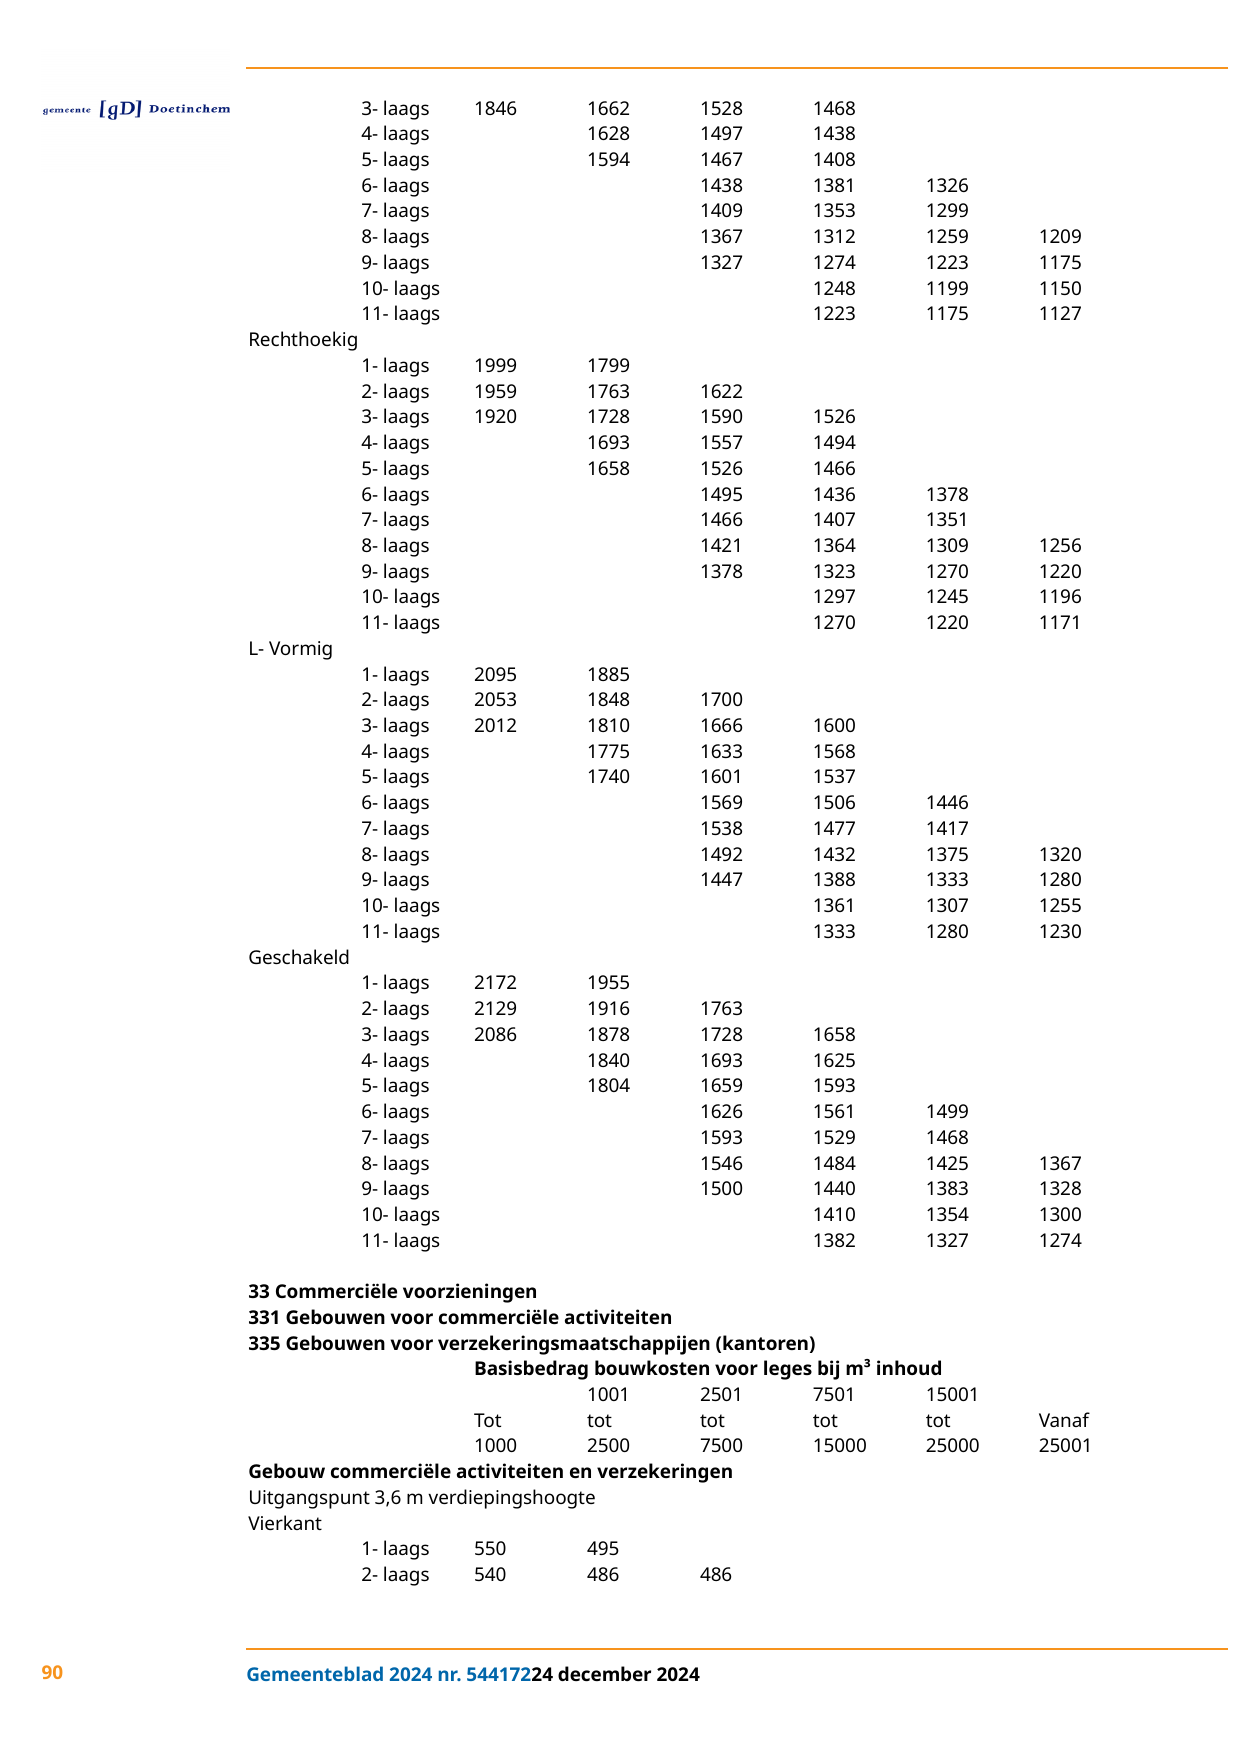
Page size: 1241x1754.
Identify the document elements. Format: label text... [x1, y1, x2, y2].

table_cell [700, 1536, 813, 1561]
table_cell 486 [700, 1561, 813, 1587]
table_cell [248, 790, 361, 815]
table_cell 9- laags [361, 1175, 474, 1201]
table_cell [248, 1381, 361, 1407]
table_cell [1039, 1459, 1152, 1484]
table_cell [1039, 326, 1152, 352]
table_cell 1492 [700, 841, 813, 867]
table_cell [361, 635, 474, 661]
table_cell 1378 [700, 558, 813, 584]
table_cell 2- laags [361, 687, 474, 712]
table_cell [248, 558, 361, 584]
table_cell 1526 [700, 455, 813, 481]
table_cell [700, 893, 813, 918]
table_cell [248, 506, 361, 532]
table_cell [1039, 1330, 1152, 1356]
table_cell [700, 661, 813, 687]
table_cell [813, 1278, 926, 1304]
table_cell [474, 481, 587, 506]
table_cell 1495 [700, 481, 813, 506]
table_cell 1270 [813, 609, 926, 635]
table_cell [361, 1510, 474, 1536]
table_cell 1885 [587, 661, 700, 687]
table_cell 1378 [926, 481, 1038, 506]
table_cell 3- laags [361, 404, 474, 429]
table_cell 1280 [926, 918, 1038, 944]
table_cell 1484 [813, 1150, 926, 1175]
table_cell 1538 [700, 815, 813, 841]
table_cell 1666 [700, 712, 813, 738]
table_cell [1039, 1356, 1152, 1381]
table_cell [813, 378, 926, 403]
table_cell 1270 [926, 558, 1038, 584]
table_cell 1309 [926, 532, 1038, 558]
table_cell 1421 [700, 532, 813, 558]
table_cell 1- laags [361, 352, 474, 378]
table_cell 1494 [813, 429, 926, 455]
table_cell 7501 [813, 1381, 926, 1407]
table_cell [474, 944, 587, 969]
table_cell [1039, 146, 1152, 172]
table_cell 1307 [926, 893, 1038, 918]
table_cell [700, 1227, 813, 1253]
table_cell [1039, 1561, 1152, 1587]
table_cell 1466 [813, 455, 926, 481]
table_cell 1432 [813, 841, 926, 867]
table_cell [248, 738, 361, 764]
table_cell 1438 [813, 121, 926, 146]
table_cell [587, 867, 700, 892]
table_cell [1039, 429, 1152, 455]
table_cell [587, 1124, 700, 1150]
table_cell [1039, 944, 1152, 969]
table_cell 1959 [474, 378, 587, 403]
table_cell 6- laags [361, 790, 474, 815]
table_cell 11- laags [361, 609, 474, 635]
table_cell [926, 378, 1038, 403]
table_cell 1628 [587, 121, 700, 146]
table_cell 540 [474, 1561, 587, 1587]
table_cell 2- laags [361, 378, 474, 403]
table_cell 1333 [813, 918, 926, 944]
table_cell [700, 1278, 813, 1304]
table_cell [248, 224, 361, 249]
table_cell [248, 1536, 361, 1561]
table_cell 1763 [587, 378, 700, 403]
table_cell [1039, 970, 1152, 995]
table_cell 2086 [474, 1021, 587, 1047]
table_cell [474, 146, 587, 172]
table_cell 331 Gebouwen voor commerciële activiteiten [248, 1304, 813, 1330]
table_cell 1300 [1039, 1201, 1152, 1227]
table_cell 1568 [813, 738, 926, 764]
table_cell 7- laags [361, 815, 474, 841]
table_cell [926, 661, 1038, 687]
table_cell 2012 [474, 712, 587, 738]
table_cell [813, 995, 926, 1021]
table_cell 6- laags [361, 172, 474, 198]
table_cell [926, 1510, 1038, 1536]
table_cell 1312 [813, 224, 926, 249]
table_cell [813, 687, 926, 712]
table_cell [474, 172, 587, 198]
table_cell 9- laags [361, 558, 474, 584]
table_cell [813, 1510, 926, 1536]
table_cell 1388 [813, 867, 926, 892]
table_cell 1407 [813, 506, 926, 532]
table_cell 9- laags [361, 249, 474, 275]
table_cell 1410 [813, 1201, 926, 1227]
table_cell 5- laags [361, 455, 474, 481]
table_cell [700, 635, 813, 661]
table_cell 1361 [813, 893, 926, 918]
table_cell [926, 687, 1038, 712]
table_cell 1259 [926, 224, 1038, 249]
table_cell 7- laags [361, 1124, 474, 1150]
table_cell 11- laags [361, 301, 474, 326]
table_cell [813, 970, 926, 995]
table_cell 1409 [700, 198, 813, 223]
table_cell 1408 [813, 146, 926, 172]
table_cell [1039, 1047, 1152, 1072]
table_cell [1039, 352, 1152, 378]
table_cell [1039, 790, 1152, 815]
table_cell [248, 1407, 361, 1433]
table_cell tot [813, 1407, 926, 1433]
table_cell 11- laags [361, 918, 474, 944]
table_cell [248, 172, 361, 198]
table_cell 15001 [926, 1381, 1038, 1407]
table_cell [926, 455, 1038, 481]
table_cell [813, 661, 926, 687]
table_cell [587, 815, 700, 841]
table_cell [813, 1304, 926, 1330]
table_cell 1601 [700, 764, 813, 789]
table_cell 1468 [926, 1124, 1038, 1150]
table_cell [926, 404, 1038, 429]
table_cell 1326 [926, 172, 1038, 198]
table_cell [248, 1073, 361, 1098]
table_cell [700, 301, 813, 326]
table_cell [1039, 1536, 1152, 1561]
table_cell [1039, 1021, 1152, 1047]
table_cell 1171 [1039, 609, 1152, 635]
table_cell [813, 635, 926, 661]
table_cell [587, 918, 700, 944]
table_cell 1209 [1039, 224, 1152, 249]
table_cell 1000 [474, 1433, 587, 1458]
table_cell 1001 [587, 1381, 700, 1407]
table_cell [587, 506, 700, 532]
table_cell [474, 532, 587, 558]
table_cell [248, 1150, 361, 1175]
table_cell [700, 326, 813, 352]
table_cell [248, 455, 361, 481]
table_cell 1662 [587, 95, 700, 121]
table_cell 1477 [813, 815, 926, 841]
table_cell [474, 815, 587, 841]
table_cell 1658 [587, 455, 700, 481]
table_cell 1625 [813, 1047, 926, 1072]
table_cell Rechthoekig [248, 326, 474, 352]
table_cell [1039, 95, 1152, 121]
table_cell [587, 198, 700, 223]
table_cell 1440 [813, 1175, 926, 1201]
table_cell [926, 121, 1038, 146]
table_cell [1039, 995, 1152, 1021]
table_cell [248, 815, 361, 841]
table_cell 10- laags [361, 275, 474, 301]
table_cell 2- laags [361, 995, 474, 1021]
table_cell [248, 712, 361, 738]
table_cell [248, 275, 361, 301]
table_cell 1196 [1039, 584, 1152, 609]
table_cell 6- laags [361, 1098, 474, 1124]
table_cell Geschakeld [248, 944, 474, 969]
table_cell [248, 995, 361, 1021]
table_cell [700, 1201, 813, 1227]
table_cell [700, 970, 813, 995]
table_cell [587, 249, 700, 275]
table_cell 1446 [926, 790, 1038, 815]
table_cell [587, 1227, 700, 1253]
table_cell 1763 [700, 995, 813, 1021]
table_cell 4- laags [361, 1047, 474, 1072]
table_cell [474, 1124, 587, 1150]
table_cell [361, 1253, 474, 1278]
table_cell [248, 1433, 361, 1458]
table_cell 1328 [1039, 1175, 1152, 1201]
table_cell 1127 [1039, 301, 1152, 326]
table_cell 7500 [700, 1433, 813, 1458]
table_cell [474, 1047, 587, 1072]
table_cell [248, 1561, 361, 1587]
table_cell [1039, 1381, 1152, 1407]
table_cell [813, 1536, 926, 1561]
table_cell 1557 [700, 429, 813, 455]
table_cell [474, 429, 587, 455]
table_cell [1039, 764, 1152, 789]
table_cell 1600 [813, 712, 926, 738]
table_cell 1528 [700, 95, 813, 121]
table_cell [474, 1381, 587, 1407]
table_cell [1039, 1484, 1152, 1510]
table_cell 1- laags [361, 970, 474, 995]
table_cell 1274 [813, 249, 926, 275]
table_cell 1150 [1039, 275, 1152, 301]
table_cell 1299 [926, 198, 1038, 223]
table_cell [474, 841, 587, 867]
table_cell 1740 [587, 764, 700, 789]
table_cell [1039, 481, 1152, 506]
table_cell [700, 1484, 813, 1510]
table_cell [926, 95, 1038, 121]
table_cell 1633 [700, 738, 813, 764]
table_cell [474, 867, 587, 892]
table_cell [1039, 1253, 1152, 1278]
table_cell [361, 1356, 474, 1381]
table_cell 33 Commerciële voorzieningen [248, 1278, 700, 1304]
table_cell 1846 [474, 95, 587, 121]
table_cell [474, 1175, 587, 1201]
table_cell [813, 1484, 926, 1510]
table_cell [926, 1047, 1038, 1072]
table_cell 1499 [926, 1098, 1038, 1124]
table_cell [1039, 712, 1152, 738]
table_cell [926, 1304, 1038, 1330]
table_cell [926, 1253, 1038, 1278]
table_cell [474, 1073, 587, 1098]
table_cell Basisbedrag bouwkosten voor leges bij m³ inhoud [474, 1356, 1038, 1381]
table_cell [926, 352, 1038, 378]
table_cell [248, 918, 361, 944]
table_cell 1878 [587, 1021, 700, 1047]
table_cell [248, 121, 361, 146]
table_cell [926, 944, 1038, 969]
table_cell [248, 584, 361, 609]
table_cell 1447 [700, 867, 813, 892]
table_cell 1367 [1039, 1150, 1152, 1175]
table_cell 1383 [926, 1175, 1038, 1201]
table_cell [1039, 661, 1152, 687]
table_cell [361, 1381, 474, 1407]
table_cell 1220 [1039, 558, 1152, 584]
table_cell 1375 [926, 841, 1038, 867]
table_cell 1659 [700, 1073, 813, 1098]
table_cell 10- laags [361, 1201, 474, 1227]
table_cell tot [700, 1407, 813, 1433]
table_cell [248, 867, 361, 892]
table_cell 1248 [813, 275, 926, 301]
table_cell 1367 [700, 224, 813, 249]
table_cell [474, 198, 587, 223]
table_cell [474, 1098, 587, 1124]
table_cell [587, 275, 700, 301]
table_cell 486 [587, 1561, 700, 1587]
table_cell 8- laags [361, 224, 474, 249]
table_cell [1039, 506, 1152, 532]
table_cell 1546 [700, 1150, 813, 1175]
table_cell [587, 326, 700, 352]
table_cell [248, 532, 361, 558]
table_cell 1438 [700, 172, 813, 198]
table_cell 1840 [587, 1047, 700, 1072]
table_cell [587, 635, 700, 661]
table_cell 1223 [813, 301, 926, 326]
table_cell [700, 352, 813, 378]
table_cell [926, 1021, 1038, 1047]
table_cell 1593 [700, 1124, 813, 1150]
table_cell [926, 635, 1038, 661]
table_cell [474, 918, 587, 944]
table_cell [248, 352, 361, 378]
table_cell [587, 224, 700, 249]
table_cell 1199 [926, 275, 1038, 301]
table_cell [587, 481, 700, 506]
table_cell [587, 1253, 700, 1278]
table_cell [361, 1433, 474, 1458]
table_cell 1999 [474, 352, 587, 378]
table_cell 1245 [926, 584, 1038, 609]
table_cell [474, 764, 587, 789]
table_cell [248, 609, 361, 635]
table_cell tot [926, 1407, 1038, 1433]
table_cell 6- laags [361, 481, 474, 506]
table_cell 1626 [700, 1098, 813, 1124]
table_cell [813, 1561, 926, 1587]
table_cell [700, 1510, 813, 1536]
table_cell 7- laags [361, 198, 474, 223]
table_cell [248, 404, 361, 429]
table_cell [926, 1459, 1038, 1484]
table_cell 1658 [813, 1021, 926, 1047]
table_cell 25001 [1039, 1433, 1152, 1458]
table_cell [1039, 1510, 1152, 1536]
table_cell [587, 532, 700, 558]
table_cell [1039, 1098, 1152, 1124]
table_cell [587, 172, 700, 198]
table_cell [248, 249, 361, 275]
table_cell [248, 841, 361, 867]
table_cell 495 [587, 1536, 700, 1561]
table_cell [474, 301, 587, 326]
table_cell [926, 1536, 1038, 1561]
table_cell 1351 [926, 506, 1038, 532]
table_cell 1255 [1039, 893, 1152, 918]
table_cell 1537 [813, 764, 926, 789]
table_cell 1353 [813, 198, 926, 223]
table_cell [1039, 404, 1152, 429]
table_cell [700, 918, 813, 944]
table_cell [700, 609, 813, 635]
table_cell [926, 712, 1038, 738]
table_cell [1039, 121, 1152, 146]
table_cell [474, 249, 587, 275]
table_cell 1693 [587, 429, 700, 455]
table_cell 1274 [1039, 1227, 1152, 1253]
table_cell L- Vormig [248, 635, 361, 661]
table_cell [700, 275, 813, 301]
table_cell [474, 275, 587, 301]
table_cell [587, 558, 700, 584]
table_cell [813, 944, 926, 969]
table_cell [1039, 1073, 1152, 1098]
table_cell 1700 [700, 687, 813, 712]
table_cell 1175 [1039, 249, 1152, 275]
table_cell [1039, 815, 1152, 841]
table_cell 2095 [474, 661, 587, 687]
table_cell [248, 95, 361, 121]
table_cell 8- laags [361, 1150, 474, 1175]
table_cell 1- laags [361, 1536, 474, 1561]
table_cell [248, 378, 361, 403]
table_cell [248, 1175, 361, 1201]
table_cell [248, 893, 361, 918]
table_cell [587, 944, 700, 969]
table_cell [248, 481, 361, 506]
table_cell [474, 121, 587, 146]
table_cell 1381 [813, 172, 926, 198]
table_cell [926, 1330, 1038, 1356]
table_cell 1256 [1039, 532, 1152, 558]
table_cell [474, 224, 587, 249]
table_cell [926, 429, 1038, 455]
table_cell [248, 970, 361, 995]
table_cell 5- laags [361, 146, 474, 172]
table_cell Gebouw commerciële activiteiten en verzekeringen [248, 1459, 926, 1484]
table_cell [587, 1175, 700, 1201]
table_cell 1506 [813, 790, 926, 815]
table_cell [1039, 378, 1152, 403]
table_cell 1320 [1039, 841, 1152, 867]
table_cell [587, 301, 700, 326]
table_cell [1039, 172, 1152, 198]
table_cell 1327 [926, 1227, 1038, 1253]
table_cell 1799 [587, 352, 700, 378]
table_cell 25000 [926, 1433, 1038, 1458]
table_cell 1230 [1039, 918, 1152, 944]
table_cell 1526 [813, 404, 926, 429]
table_cell [1039, 687, 1152, 712]
table_cell 1327 [700, 249, 813, 275]
table_cell 1848 [587, 687, 700, 712]
table_cell [587, 609, 700, 635]
table_cell [700, 1253, 813, 1278]
table_cell 1955 [587, 970, 700, 995]
table_cell 2172 [474, 970, 587, 995]
table_cell 5- laags [361, 764, 474, 789]
table_cell Vierkant [248, 1510, 361, 1536]
table_cell [926, 1073, 1038, 1098]
table_cell [587, 1201, 700, 1227]
table_cell [813, 326, 926, 352]
table_cell 2- laags [361, 1561, 474, 1587]
table_cell [587, 1150, 700, 1175]
table_cell 8- laags [361, 532, 474, 558]
table_cell 2053 [474, 687, 587, 712]
table_cell [248, 1098, 361, 1124]
picture [41, 47, 231, 172]
table_cell 3- laags [361, 1021, 474, 1047]
table_cell [248, 146, 361, 172]
table_cell 4- laags [361, 429, 474, 455]
table_cell 4- laags [361, 121, 474, 146]
table_cell 8- laags [361, 841, 474, 867]
table_cell [248, 198, 361, 223]
table_cell 1175 [926, 301, 1038, 326]
table_cell [474, 326, 587, 352]
table_cell 3- laags [361, 712, 474, 738]
table_cell [587, 1510, 700, 1536]
table_cell [587, 1098, 700, 1124]
table_cell 1590 [700, 404, 813, 429]
table_cell Vanaf [1039, 1407, 1152, 1433]
table_cell [926, 764, 1038, 789]
table_cell 1436 [813, 481, 926, 506]
table_cell [1039, 198, 1152, 223]
table_cell [1039, 455, 1152, 481]
table_cell 7- laags [361, 506, 474, 532]
table_cell 1417 [926, 815, 1038, 841]
table_cell 1354 [926, 1201, 1038, 1227]
table_cell 1693 [700, 1047, 813, 1072]
table_cell [248, 429, 361, 455]
table_cell [474, 1150, 587, 1175]
table_cell [926, 970, 1038, 995]
table_cell [1039, 1124, 1152, 1150]
table_cell [474, 1227, 587, 1253]
table_cell [248, 1253, 361, 1278]
table_cell [474, 1510, 587, 1536]
table_cell [474, 790, 587, 815]
table_cell 1382 [813, 1227, 926, 1253]
table_cell 1323 [813, 558, 926, 584]
table_cell 2129 [474, 995, 587, 1021]
table_cell [700, 944, 813, 969]
table_cell 1223 [926, 249, 1038, 275]
table_cell 10- laags [361, 893, 474, 918]
table_cell 1500 [700, 1175, 813, 1201]
table_cell [926, 738, 1038, 764]
table_cell [474, 455, 587, 481]
table_cell 2501 [700, 1381, 813, 1407]
table_cell 1569 [700, 790, 813, 815]
table_cell 1468 [813, 95, 926, 121]
table_cell [474, 506, 587, 532]
table_cell 1810 [587, 712, 700, 738]
table_cell 1529 [813, 1124, 926, 1150]
table_cell 1497 [700, 121, 813, 146]
table_cell 1- laags [361, 661, 474, 687]
table_cell 10- laags [361, 584, 474, 609]
table_cell 1728 [700, 1021, 813, 1047]
table_cell 1466 [700, 506, 813, 532]
table_cell [248, 1356, 361, 1381]
table_cell 1467 [700, 146, 813, 172]
table_cell [248, 1021, 361, 1047]
table_cell 2500 [587, 1433, 700, 1458]
table_cell Uitgangspunt 3,6 m verdiepingshoogte [248, 1484, 700, 1510]
table_cell [248, 301, 361, 326]
table_cell 1593 [813, 1073, 926, 1098]
table_cell [813, 352, 926, 378]
table_cell 3- laags [361, 95, 474, 121]
table_cell 1280 [1039, 867, 1152, 892]
table_cell [1039, 1278, 1152, 1304]
table_cell 9- laags [361, 867, 474, 892]
table_cell 335 Gebouwen voor verzekeringsmaatschappijen (kantoren) [248, 1330, 926, 1356]
table_cell [926, 1484, 1038, 1510]
table_cell [926, 995, 1038, 1021]
table_cell [1039, 635, 1152, 661]
table_cell [1039, 738, 1152, 764]
table_cell 550 [474, 1536, 587, 1561]
table_cell 1220 [926, 609, 1038, 635]
table_cell [474, 558, 587, 584]
table_cell [474, 635, 587, 661]
table_cell 1920 [474, 404, 587, 429]
table_cell [926, 1278, 1038, 1304]
table_cell [1039, 1304, 1152, 1330]
table_cell 1728 [587, 404, 700, 429]
table_cell [926, 146, 1038, 172]
table_cell [248, 1201, 361, 1227]
table_cell [474, 1201, 587, 1227]
table_cell [474, 738, 587, 764]
table_cell [587, 841, 700, 867]
table_cell [813, 1253, 926, 1278]
table_cell 1804 [587, 1073, 700, 1098]
table_cell tot [587, 1407, 700, 1433]
table_cell 1622 [700, 378, 813, 403]
table_cell 1425 [926, 1150, 1038, 1175]
table_cell 5- laags [361, 1073, 474, 1098]
table_cell [587, 893, 700, 918]
table_cell 1775 [587, 738, 700, 764]
table_cell [248, 764, 361, 789]
table_cell 1297 [813, 584, 926, 609]
table_cell 1561 [813, 1098, 926, 1124]
table_cell [248, 1047, 361, 1072]
table_cell 1364 [813, 532, 926, 558]
table_cell [474, 609, 587, 635]
table_cell Tot [474, 1407, 587, 1433]
table_cell 15000 [813, 1433, 926, 1458]
table_cell [248, 1227, 361, 1253]
table_cell [248, 687, 361, 712]
table_cell [700, 584, 813, 609]
table_cell [587, 584, 700, 609]
table_cell 1916 [587, 995, 700, 1021]
table_cell [474, 584, 587, 609]
table_cell [248, 1124, 361, 1150]
table_cell 4- laags [361, 738, 474, 764]
table_cell [926, 1561, 1038, 1587]
table_cell [926, 326, 1038, 352]
table_cell 11- laags [361, 1227, 474, 1253]
table_cell 1333 [926, 867, 1038, 892]
table_cell [474, 1253, 587, 1278]
table_cell [248, 661, 361, 687]
table_cell [361, 1407, 474, 1433]
table_cell [474, 893, 587, 918]
table_cell [587, 790, 700, 815]
table_cell 1594 [587, 146, 700, 172]
